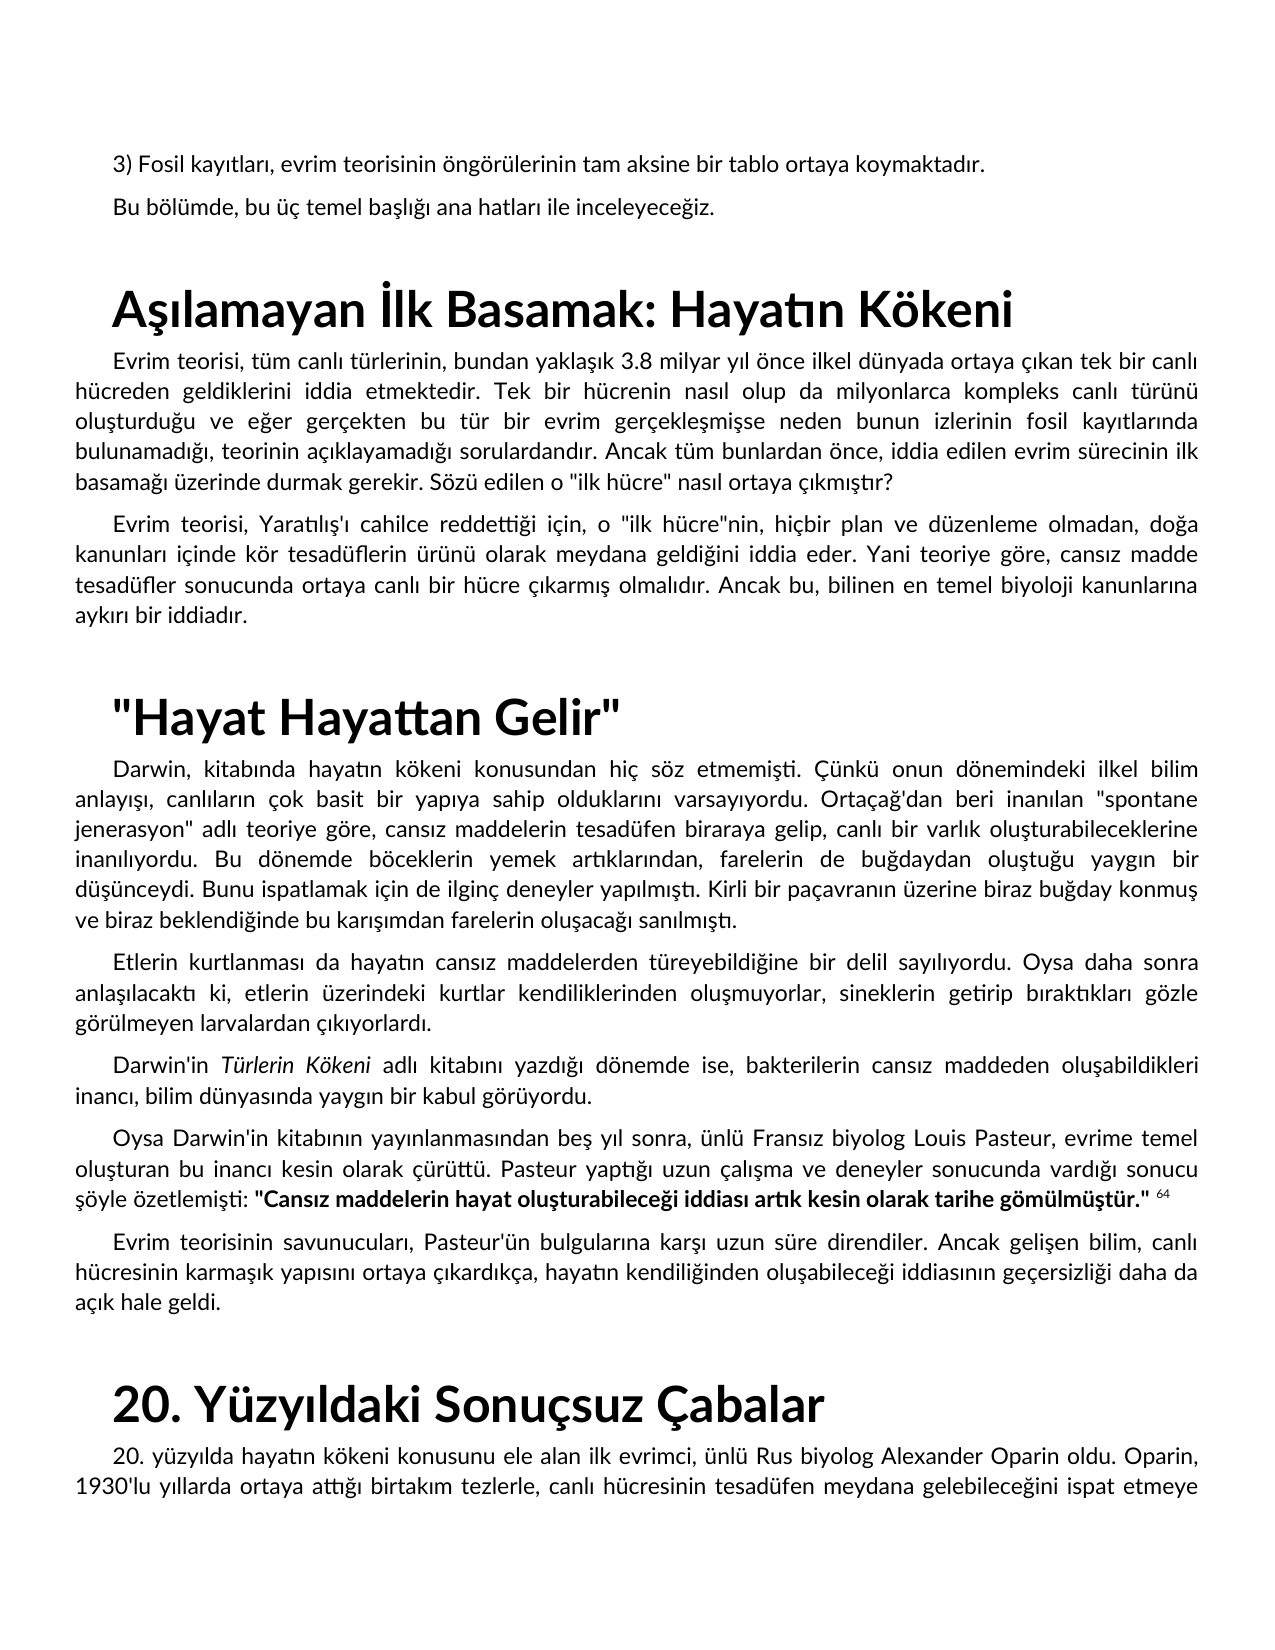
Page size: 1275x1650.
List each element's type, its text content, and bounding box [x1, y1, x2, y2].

subtitle Aşılamayan İlk Basamak: Hayatın Kökeni [112, 278, 1200, 338]
text Etlerin kurtlanması da hayatın cansız maddelerden türeyebildiğine bir delil sayılıyordu. Oysa daha sonra anlaşılacaktı ki, etlerin üzerindeki kurtlar kendiliklerinden oluşmuyorlar, sineklerin getirip bıraktıkları gözle görülmeyen larvalardan çıkıyorlardı. [75, 948, 1200, 1036]
subtitle "Hayat Hayattan Gelir" [112, 686, 1200, 746]
text Oysa Darwin'in kitabının yayınlanmasından beş yıl sonra, ünlü Fransız biyolog Louis Pasteur, evrime temel oluşturan bu inancı kesin olarak çürüttü. Pasteur yaptığı uzun çalışma ve deneyler sonucunda vardığı sonucu şöyle özetlemişti: "Cansız maddelerin hayat oluşturabileceği iddiası artık kesin olarak tarihe gömülmüştür." 64 [75, 1124, 1200, 1212]
text 20. yüzyılda hayatın kökeni konusunu ele alan ilk evrimci, ünlü Rus biyolog Alexander Oparin oldu. Oparin, 1930'lu yıllarda ortaya attığı birtakım tezlerle, canlı hücresinin tesadüfen meydana gelebileceğini ispat etmeye [75, 1441, 1200, 1499]
text Evrim teorisi, tüm canlı türlerinin, bundan yaklaşık 3.8 milyar yıl önce ilkel dünyada ortaya çıkan tek bir canlı hücreden geldiklerini iddia etmektedir. Tek bir hücrenin nasıl olup da milyonlarca kompleks canlı türünü oluşturduğu ve eğer gerçekten bu tür bir evrim gerçekleşmişse neden bunun izlerinin fosil kayıtlarında bulunamadığı, teorinin açıklayamadığı sorulardandır. Ancak tüm bunlardan önce, iddia edilen evrim sürecinin ilk basamağı üzerinde durmak gerekir. Sözü edilen o "ilk hücre" nasıl ortaya çıkmıştır? [75, 346, 1200, 495]
text Evrim teorisinin savunucuları, Pasteur'ün bulgularına karşı uzun süre direndiler. Ancak gelişen bilim, canlı hücresinin karmaşık yapısını ortaya çıkardıkça, hayatın kendiliğinden oluşabileceği iddiasının geçersizliği daha da açık hale geldi. [75, 1227, 1200, 1315]
text Evrim teorisi, Yaratılış'ı cahilce reddettiği için, o "ilk hücre"nin, hiçbir plan ve düzenleme olmadan, doğa kanunları içinde kör tesadüflerin ürünü olarak meydana geldiğini iddia eder. Yani teoriye göre, cansız madde tesadüfler sonucunda ortaya canlı bir hücre çıkarmış olmalıdır. Ancak bu, bilinen en temel biyoloji kanunlarına aykırı bir iddiadır. [75, 510, 1200, 628]
text Darwin, kitabında hayatın kökeni konusundan hiç söz etmemişti. Çünkü onun dönemindeki ilkel bilim anlayışı, canlıların çok basit bir yapıya sahip olduklarını varsayıyordu. Ortaçağ'dan beri inanılan "spontane jenerasyon" adlı teoriye göre, cansız maddelerin tesadüfen biraraya gelip, canlı bir varlık oluşturabileceklerine inanılıyordu. Bu dönemde böceklerin yemek artıklarından, farelerin de buğdaydan oluştuğu yaygın bir düşünceydi. Bunu ispatlamak için de ilginç deneyler yapılmıştı. Kirli bir paçavranın üzerine biraz buğday konmuş ve biraz beklendiğinde bu karışımdan farelerin oluşacağı sanılmıştı. [75, 754, 1200, 933]
text 3) Fosil kayıtları, evrim teorisinin öngörülerinin tam aksine bir tablo ortaya koymaktadır. [75, 150, 1200, 177]
text Bu bölümde, bu üç temel başlığı ana hatları ile inceleyeceğiz. [75, 193, 1200, 220]
text Darwin'in Türlerin Kökeni adlı kitabını yazdığı dönemde ise, bakterilerin cansız maddeden oluşabildikleri inancı, bilim dünyasında yaygın bir kabul görüyordu. [75, 1051, 1200, 1109]
subtitle 20. Yüzyıldaki Sonuçsuz Çabalar [112, 1373, 1200, 1433]
